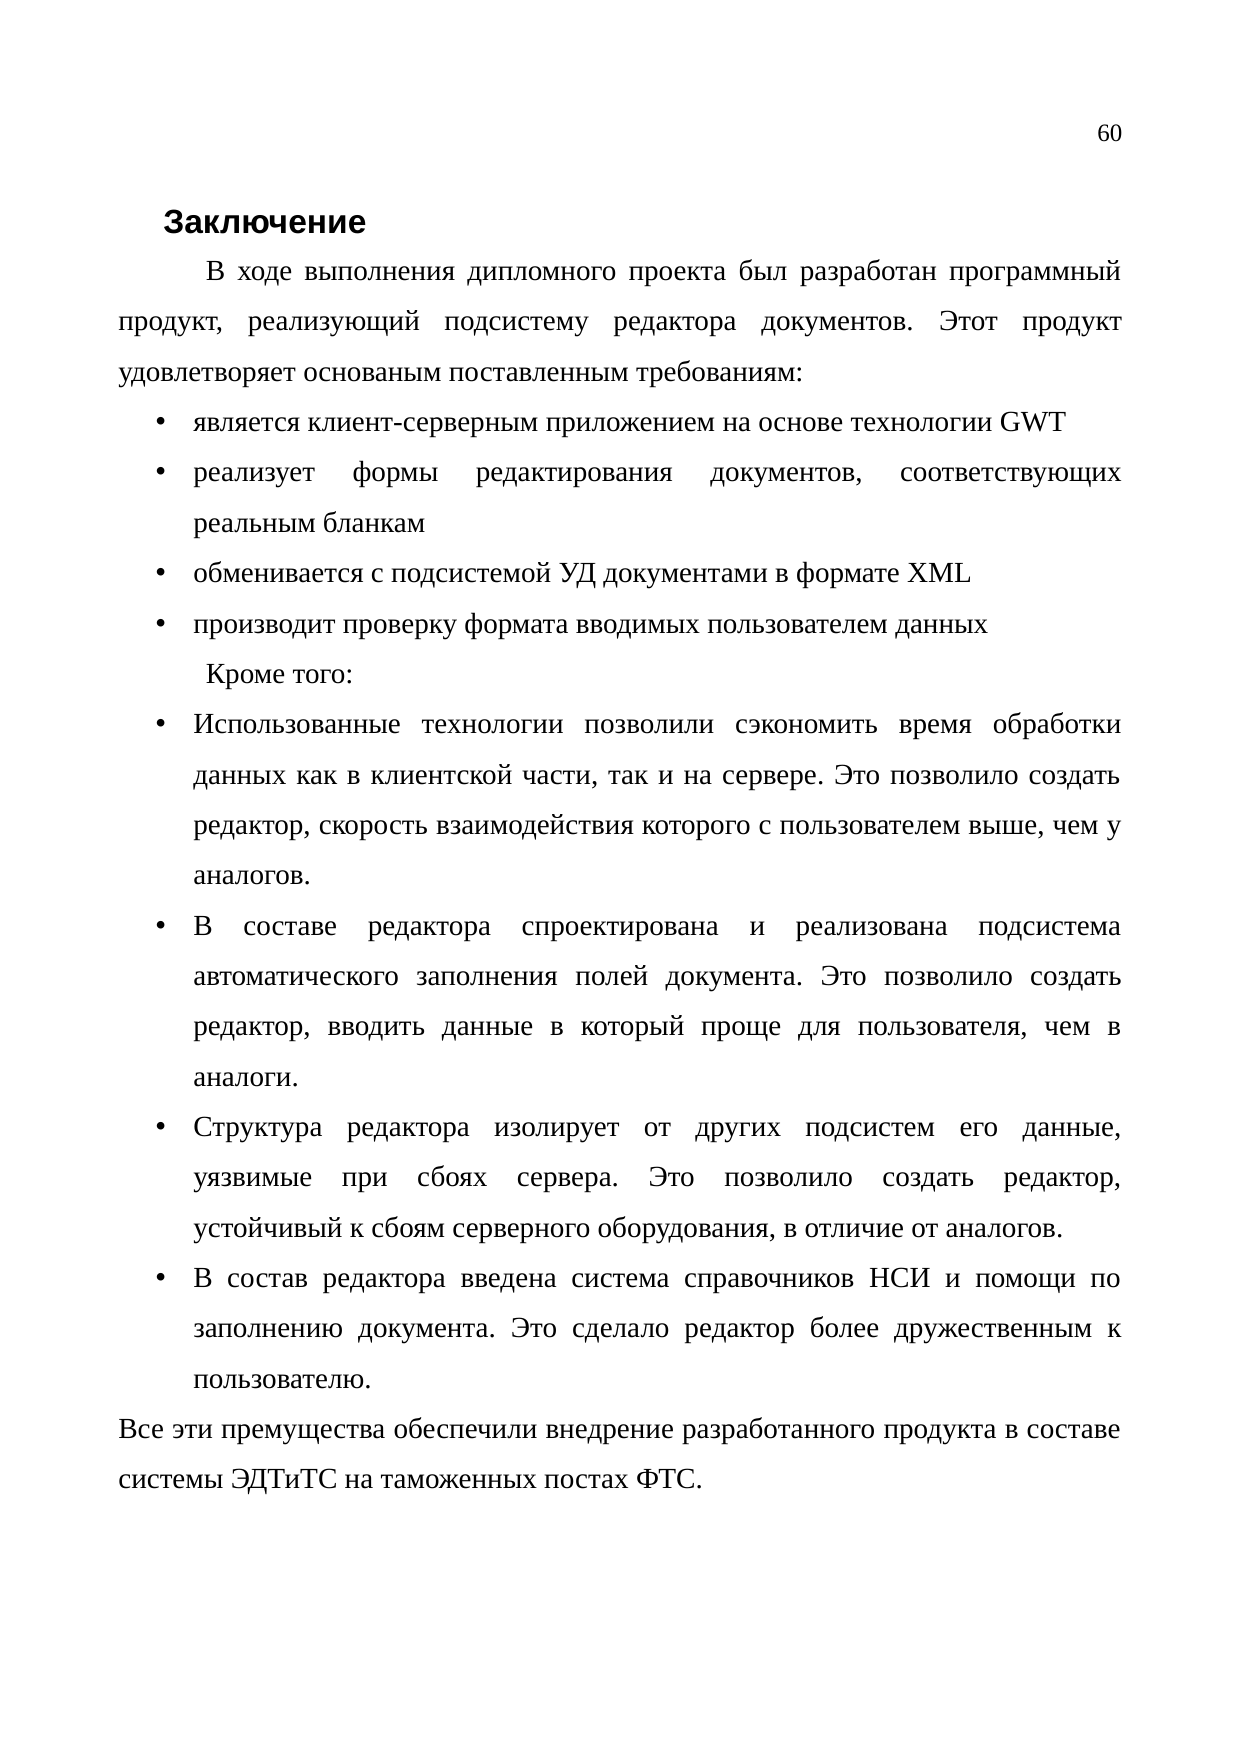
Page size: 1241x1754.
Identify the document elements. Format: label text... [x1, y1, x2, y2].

text Кроме того: [118, 656, 1122, 690]
list производит проверку формата вводимых пользователем данных [156, 606, 1122, 639]
subtitle Заключение [118, 202, 1122, 241]
list является клиент-серверным приложением на основе технологии GWT [156, 404, 1122, 438]
list В состав редактора введена система справочников НСИ и помощи по заполнению документа. Это сделало редактор более дружественным к пользователю. [156, 1260, 1122, 1394]
list Структура редактора изолирует от других подсистем его данные, уязвимые при сбоях сервера. Это позволило создать редактор, устойчивый к сбоям серверного оборудования, в отличие от аналогов. [156, 1109, 1122, 1243]
list Использованные технологии позволили сэкономить время обработки данных как в клиентской части, так и на сервере. Это позволило создать редактор, скорость взаимодействия которого с пользователем выше, чем у аналогов. [156, 706, 1122, 891]
list обменивается с подсистемой УД документами в формате XML [156, 555, 1122, 589]
list реализует формы редактирования документов, соответствующих реальным бланкам [156, 454, 1122, 538]
list Все эти премущества обеспечили внедрение разработанного продукта в составе системы ЭДТиТС на таможенных постах ФТС. [81, 1411, 1122, 1495]
text В ходе выполнения дипломного проекта был разработан программный продукт, реализующий подсистему редактора документов. Этот продукт удовлетворяет основаным поставленным требованиям: [118, 253, 1122, 387]
list В составе редактора спроектирована и реализована подсистема автоматического заполнения полей документа. Это позволило создать редактор, вводить данные в который проще для пользователя, чем в аналоги. [156, 908, 1122, 1092]
